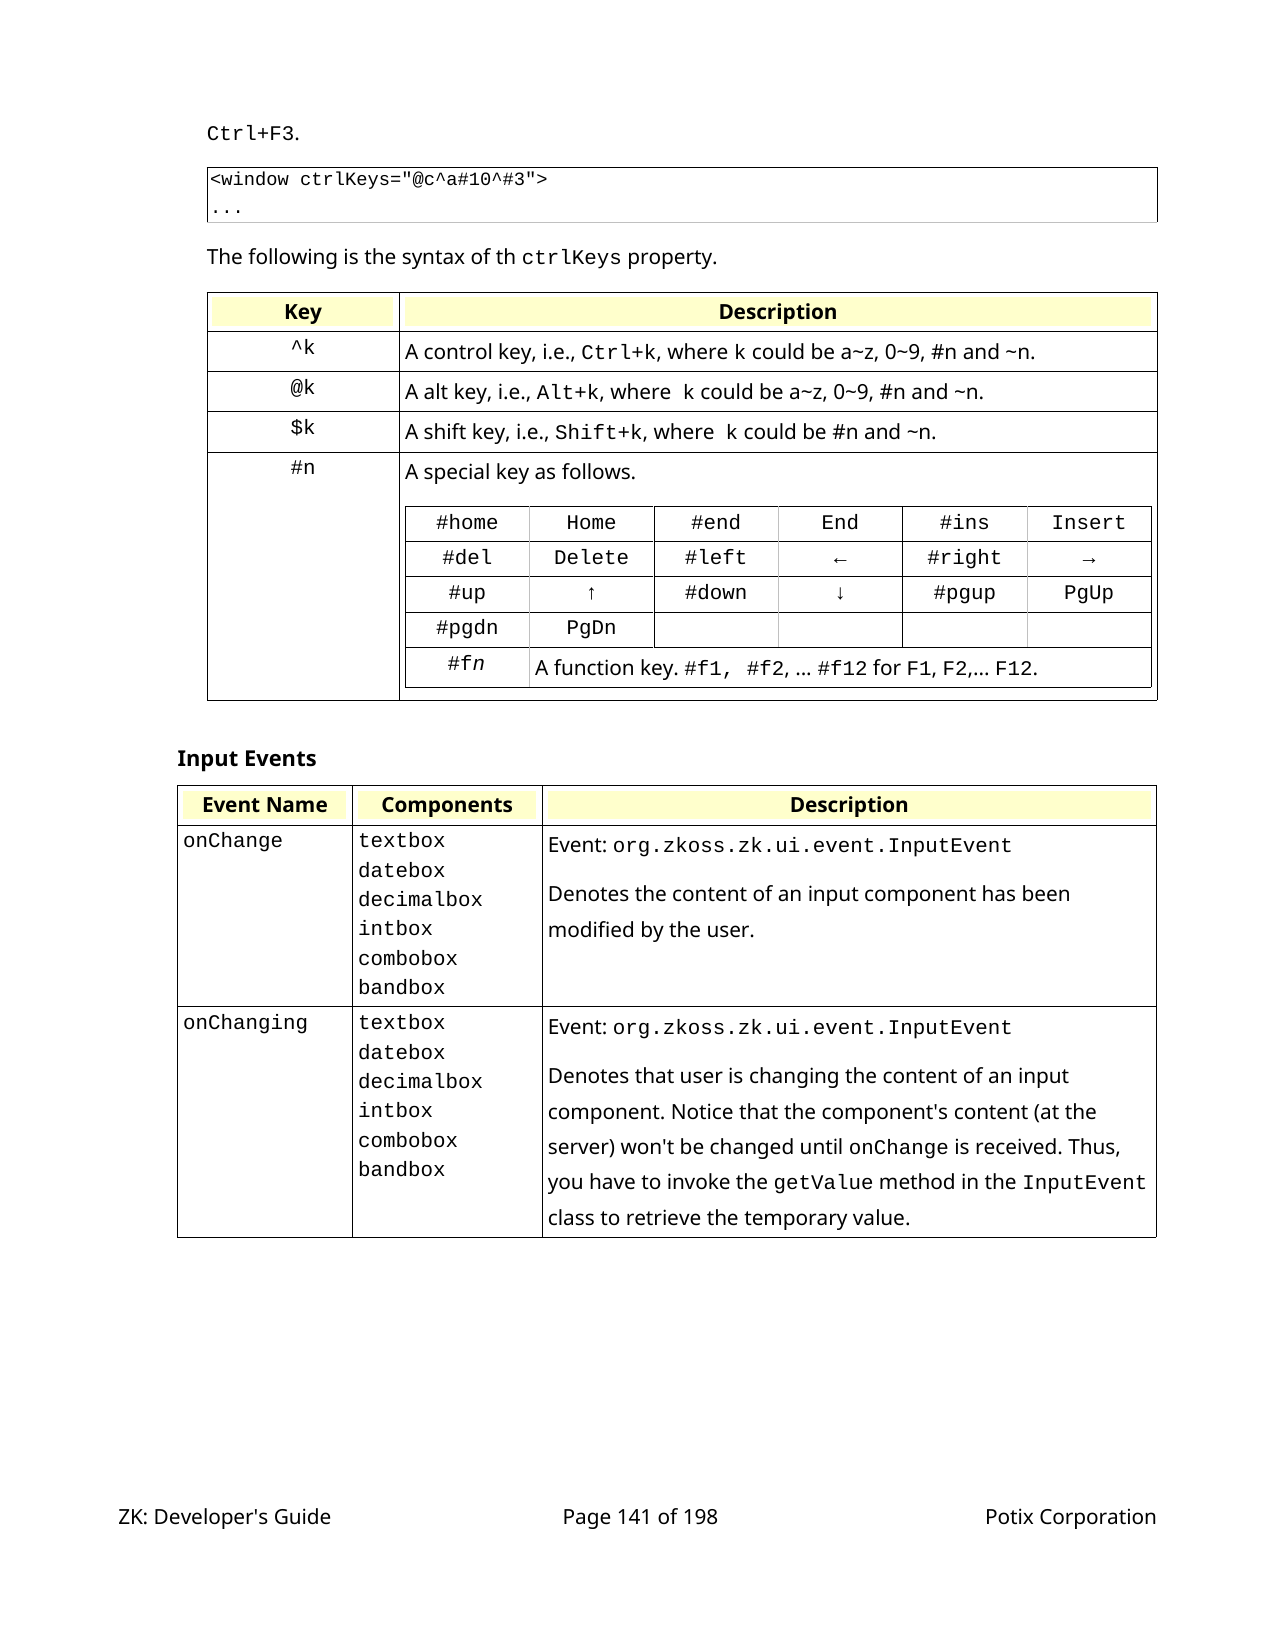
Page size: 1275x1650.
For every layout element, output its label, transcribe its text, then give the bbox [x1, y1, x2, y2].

table_cell [903, 613, 1027, 647]
table_cell #left [655, 542, 778, 576]
table_cell #pgdn [406, 613, 529, 647]
table_header Description [543, 786, 1156, 825]
table_header Event Name [178, 786, 352, 825]
table_cell textbox datebox decimalbox intbox combobox bandbox [353, 1007, 542, 1237]
table_header #end [655, 507, 778, 541]
table_cell [779, 613, 902, 647]
table_header Home [530, 507, 653, 541]
table_cell #pgup [903, 577, 1027, 612]
table_header Description [400, 293, 1157, 331]
table_header #ins [903, 507, 1027, 541]
table_cell [655, 613, 778, 647]
table_cell Event: org.zkoss.zk.ui.event.InputEvent Denotes the content of an input component has been modified by the user. [543, 826, 1156, 1006]
table_cell A alt key, i.e., Alt+k, where k could be a~z, 0~9, #n and ~n. [400, 372, 1157, 411]
table_cell A function key. #f1, #f2, ... #f12 for F1, F2,... F12. [530, 648, 1151, 687]
table_header Insert [1028, 507, 1151, 541]
text ... [208, 194, 1157, 222]
table_cell onChanging [178, 1007, 352, 1237]
table_cell @k [208, 372, 399, 411]
table_cell ↓ [779, 577, 902, 612]
table_cell Delete [530, 542, 653, 576]
table_cell textbox datebox decimalbox intbox combobox bandbox [353, 826, 542, 1006]
table_cell A shift key, i.e., Shift+k, where k could be #n and ~n. [400, 412, 1157, 452]
table_header Components [353, 786, 542, 825]
table_cell PgUp [1028, 577, 1151, 612]
table_cell ↑ [530, 577, 653, 612]
table_header #home [406, 507, 529, 541]
table_cell A special key as follows. [400, 453, 1157, 700]
table_cell #right [903, 542, 1027, 576]
text <window ctrlKeys="@c^a#10^#3"> [208, 168, 1157, 192]
text The following is the syntax of th ctrlKeys property. [207, 242, 1157, 271]
table_cell #fn [406, 648, 529, 687]
table_cell A control key, i.e., Ctrl+k, where k could be a~z, 0~9, #n and ~n. [400, 332, 1157, 371]
table_cell ^k [208, 332, 399, 371]
subtitle Input Events [177, 742, 1157, 772]
table_cell #n [208, 453, 399, 700]
table_header End [779, 507, 902, 541]
table_cell #del [406, 542, 529, 576]
text Ctrl+F3. [207, 118, 1157, 147]
table_cell #up [406, 577, 529, 612]
table_cell [1028, 613, 1151, 647]
table_cell → [1028, 542, 1151, 576]
table_cell #down [655, 577, 778, 612]
table_cell ← [779, 542, 902, 576]
table_header Key [208, 293, 399, 331]
table_cell Event: org.zkoss.zk.ui.event.InputEvent Denotes that user is changing the content of an input component. Notice that the component's content (at the server) won't be changed until onChange is received. Thus, you have to invoke the getValue method in the InputEvent class to retrieve the temporary value. [543, 1007, 1156, 1237]
table_cell onChange [178, 826, 352, 1006]
table_cell $k [208, 412, 399, 452]
table_cell PgDn [530, 613, 653, 647]
